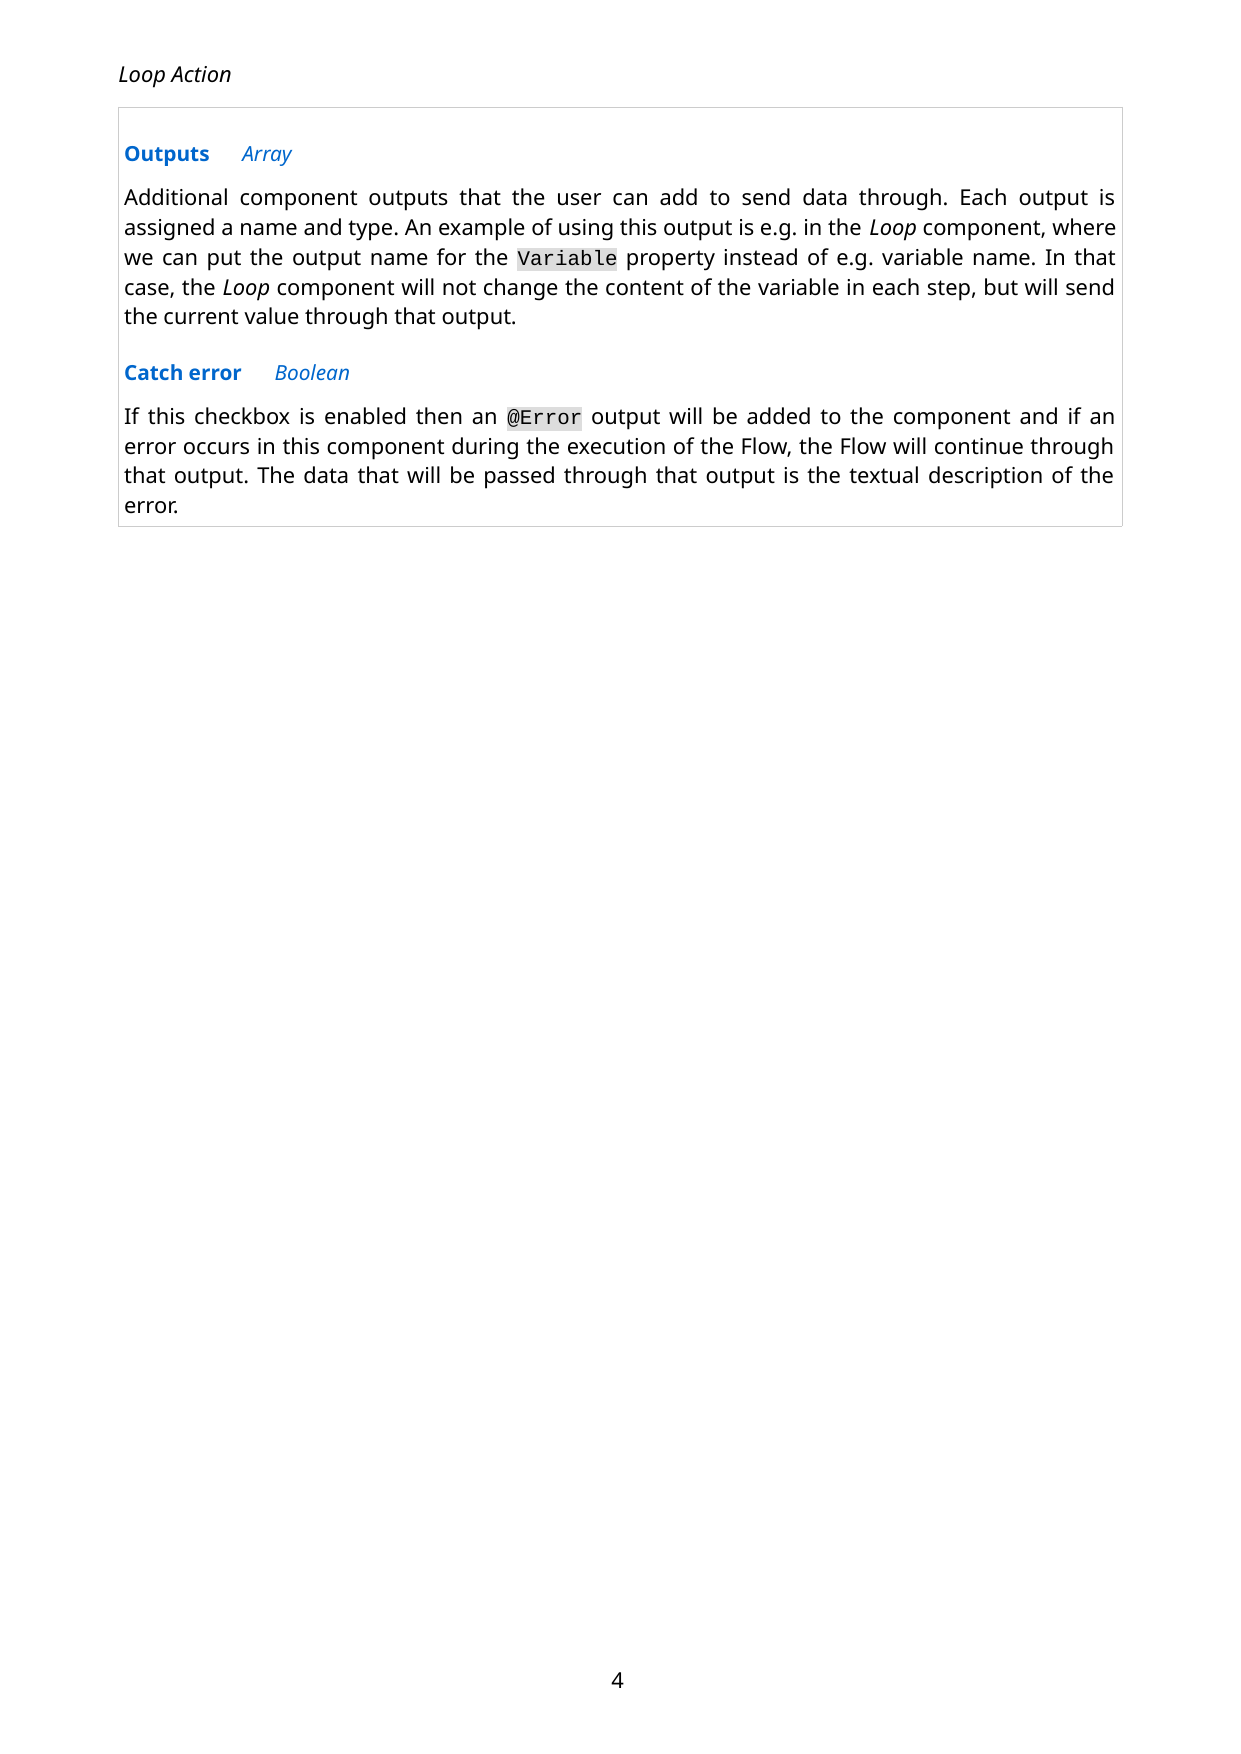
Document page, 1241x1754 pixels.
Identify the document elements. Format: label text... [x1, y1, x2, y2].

table_cell Outputs Array Additional component outputs that the user can add to send data through. Each output is assigned a name and type. An example of using this output is e.g. in the Loop component, where we can put the output name for the Variable property instead of e.g. variable name. In that case, the Loop component will not change the content of the variable in each step, but will send the current value through that output. Catch error Boolean If this checkbox is enabled then an @Error output will be added to the component and if an error occurs in this component during the execution of the Flow, the Flow will continue through that output. The data that will be passed through that output is the textual description of the error. [119, 108, 1122, 526]
